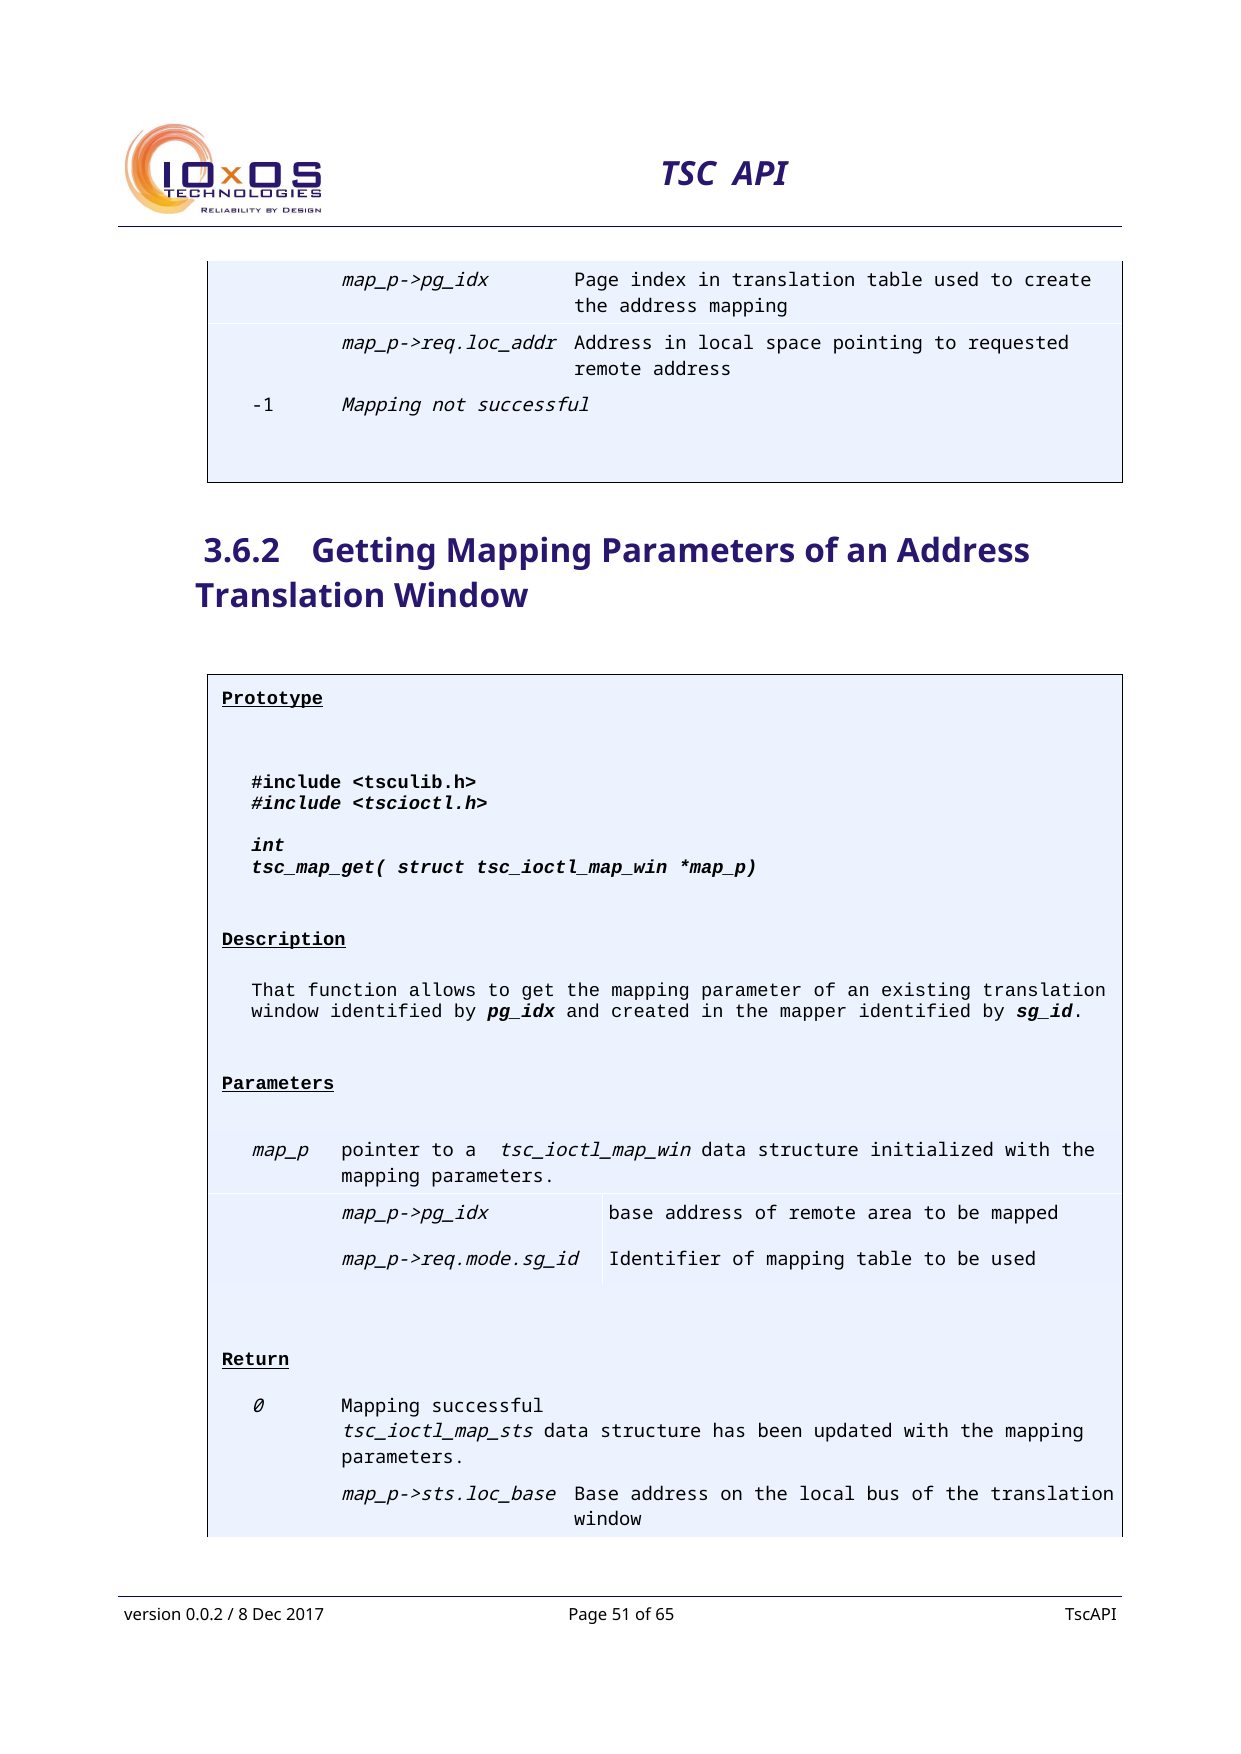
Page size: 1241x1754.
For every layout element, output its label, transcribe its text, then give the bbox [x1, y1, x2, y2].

table_cell Mapping not successful [335, 386, 1122, 432]
table_cell [208, 1239, 246, 1284]
table_cell Page index in translation table used to create the address mapping [568, 261, 1122, 323]
table_cell base address of remote area to be mapped [603, 1194, 1122, 1239]
table_header map_p [246, 1131, 335, 1193]
table_cell [208, 1474, 246, 1537]
table_cell [208, 261, 246, 323]
table_cell map_p->sts.loc_base [335, 1474, 568, 1537]
table_cell map_p->req.mode.sg_id [335, 1239, 602, 1284]
table_header [208, 1131, 246, 1193]
text That function allows to get the mapping parameter of an existing translation window identified by pg_idx and created in the mapper identified by sg_id. [208, 966, 1122, 1023]
table_cell Address in local space pointing to requested remote address [568, 324, 1122, 386]
table_cell [246, 1239, 335, 1284]
table_cell -1 [246, 386, 335, 432]
text #include <tscioctl.h> [208, 794, 1122, 815]
table_cell map_p->pg_idx [335, 261, 568, 323]
table_header [208, 1386, 246, 1474]
text int [208, 836, 1122, 857]
text #include <tsculib.h> [208, 758, 1122, 794]
subtitle Getting Mapping Parameters of an Address Translation Window [195, 527, 1122, 618]
table_cell [246, 261, 335, 323]
table_cell Identifier of mapping table to be used [603, 1239, 1122, 1284]
text Prototype [208, 675, 1122, 707]
picture [123, 123, 323, 217]
table_cell [208, 324, 246, 386]
subtitle Parameters [208, 1059, 1122, 1095]
table_cell map_p->req.loc_addr [335, 324, 568, 386]
table_cell Base address on the local bus of the translation window [568, 1474, 1122, 1537]
table_header Mapping successful tsc_ioctl_map_sts data structure has been updated with the mapping parameters. [335, 1386, 1122, 1474]
table_cell [208, 1194, 246, 1239]
subtitle Description [208, 915, 1122, 966]
table_header pointer to a tsc_ioctl_map_win data structure initialized with the mapping parameters. [335, 1131, 1122, 1193]
text tsc_map_get( struct tsc_ioctl_map_win *map_p) [208, 857, 1122, 879]
table_cell [246, 1194, 335, 1239]
table_header 0 [246, 1386, 335, 1474]
table_cell [208, 386, 246, 432]
table_cell map_p->pg_idx [335, 1194, 602, 1239]
table_cell [246, 1474, 335, 1537]
subtitle Return [208, 1335, 1122, 1386]
table_cell [246, 324, 335, 386]
